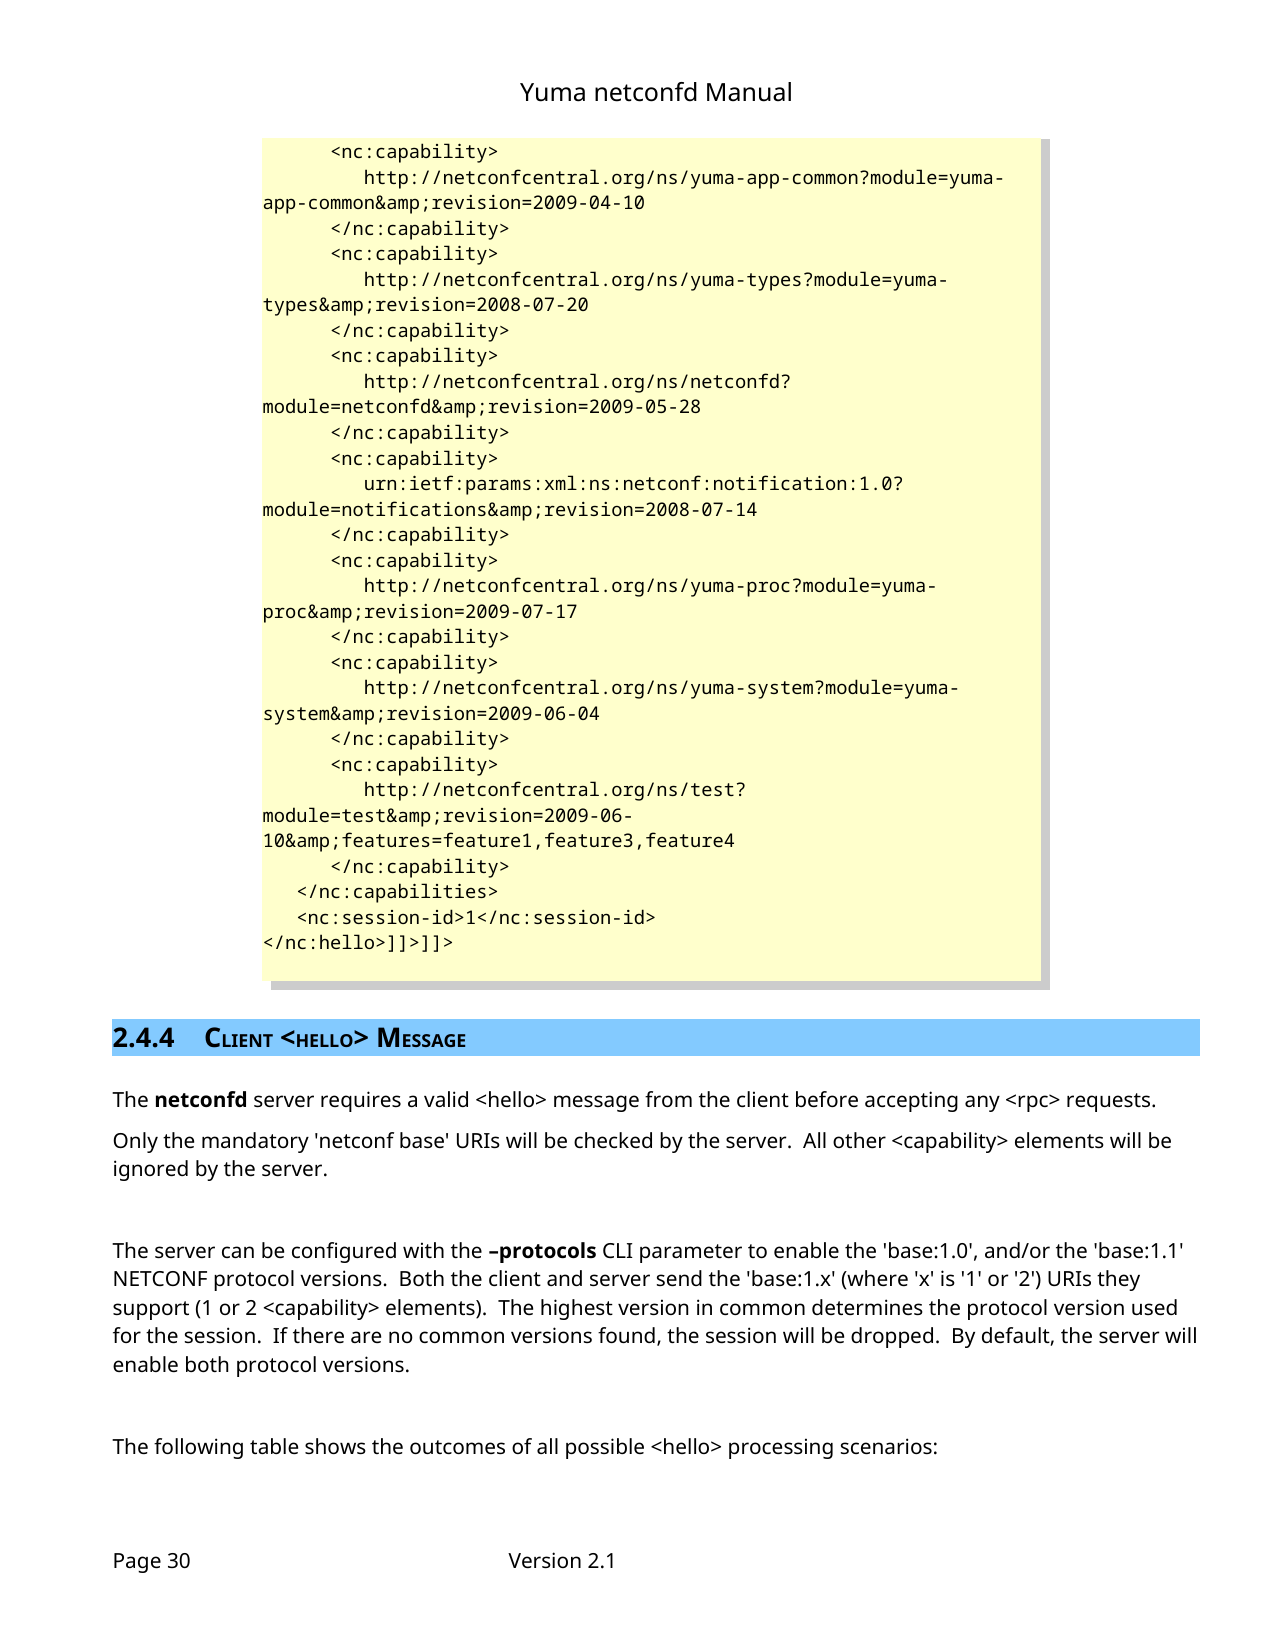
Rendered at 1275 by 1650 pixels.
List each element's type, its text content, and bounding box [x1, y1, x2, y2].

text </nc:capability> [262, 726, 1041, 751]
text http://netconfcentral.org/ns/yuma-system?module=yuma-system&amp;revision=2009-06-04 [262, 674, 1041, 726]
text </nc:capability> [262, 215, 1041, 241]
text </nc:capability> [262, 521, 1041, 547]
text The following table shows the outcomes of all possible <hello> processing scenarios: [112, 1432, 1200, 1460]
text </nc:capability> [262, 853, 1041, 879]
text <nc:capability> [262, 445, 1041, 470]
text <nc:capability> [262, 241, 1041, 266]
text The server can be configured with the –protocols CLI parameter to enable the 'base:1.0', and/or the 'base:1.1' NETCONF protocol versions. Both the client and server send the 'base:1.x' (where 'x' is '1' or '2') URIs they support (1 or 2 <capability> elements). The highest version in common determines the protocol version used for the session. If there are no common versions found, the session will be dropped. By default, the server will enable both protocol versions. [112, 1236, 1200, 1378]
text http://netconfcentral.org/ns/netconfd?module=netconfd&amp;revision=2009-05-28 [262, 368, 1041, 419]
text <nc:capability> [262, 138, 1041, 164]
text <nc:capability> [262, 343, 1041, 368]
text http://netconfcentral.org/ns/yuma-proc?module=yuma-proc&amp;revision=2009-07-17 [262, 572, 1041, 623]
text <nc:session-id>1</nc:session-id> [262, 904, 1041, 930]
text urn:ietf:params:xml:ns:netconf:notification:1.0?module=notifications&amp;revision=2008-07-14 [262, 470, 1041, 521]
text The netconfd server requires a valid <hello> message from the client before accepting any <rpc> requests. [112, 1085, 1200, 1113]
text </nc:capability> [262, 317, 1041, 343]
text </nc:capability> [262, 419, 1041, 445]
text <nc:capability> [262, 547, 1041, 572]
text Only the mandatory 'netconf base' URIs will be checked by the server. All other <capability> elements will be ignored by the server. [112, 1126, 1200, 1183]
text http://netconfcentral.org/ns/yuma-app-common?module=yuma-app-common&amp;revision=2009-04-10 [262, 164, 1041, 215]
subtitle Client <hello> Message [112, 1019, 1200, 1056]
text http://netconfcentral.org/ns/yuma-types?module=yuma-types&amp;revision=2008-07-20 [262, 266, 1041, 317]
text </nc:capability> [262, 623, 1041, 649]
text </nc:capabilities> [262, 879, 1041, 904]
text http://netconfcentral.org/ns/test?module=test&amp;revision=2009-06-10&amp;features=feature1,feature3,feature4 [262, 777, 1041, 853]
text <nc:capability> [262, 751, 1041, 777]
text <nc:capability> [262, 649, 1041, 674]
text </nc:hello>]]>]]> [262, 930, 1041, 955]
